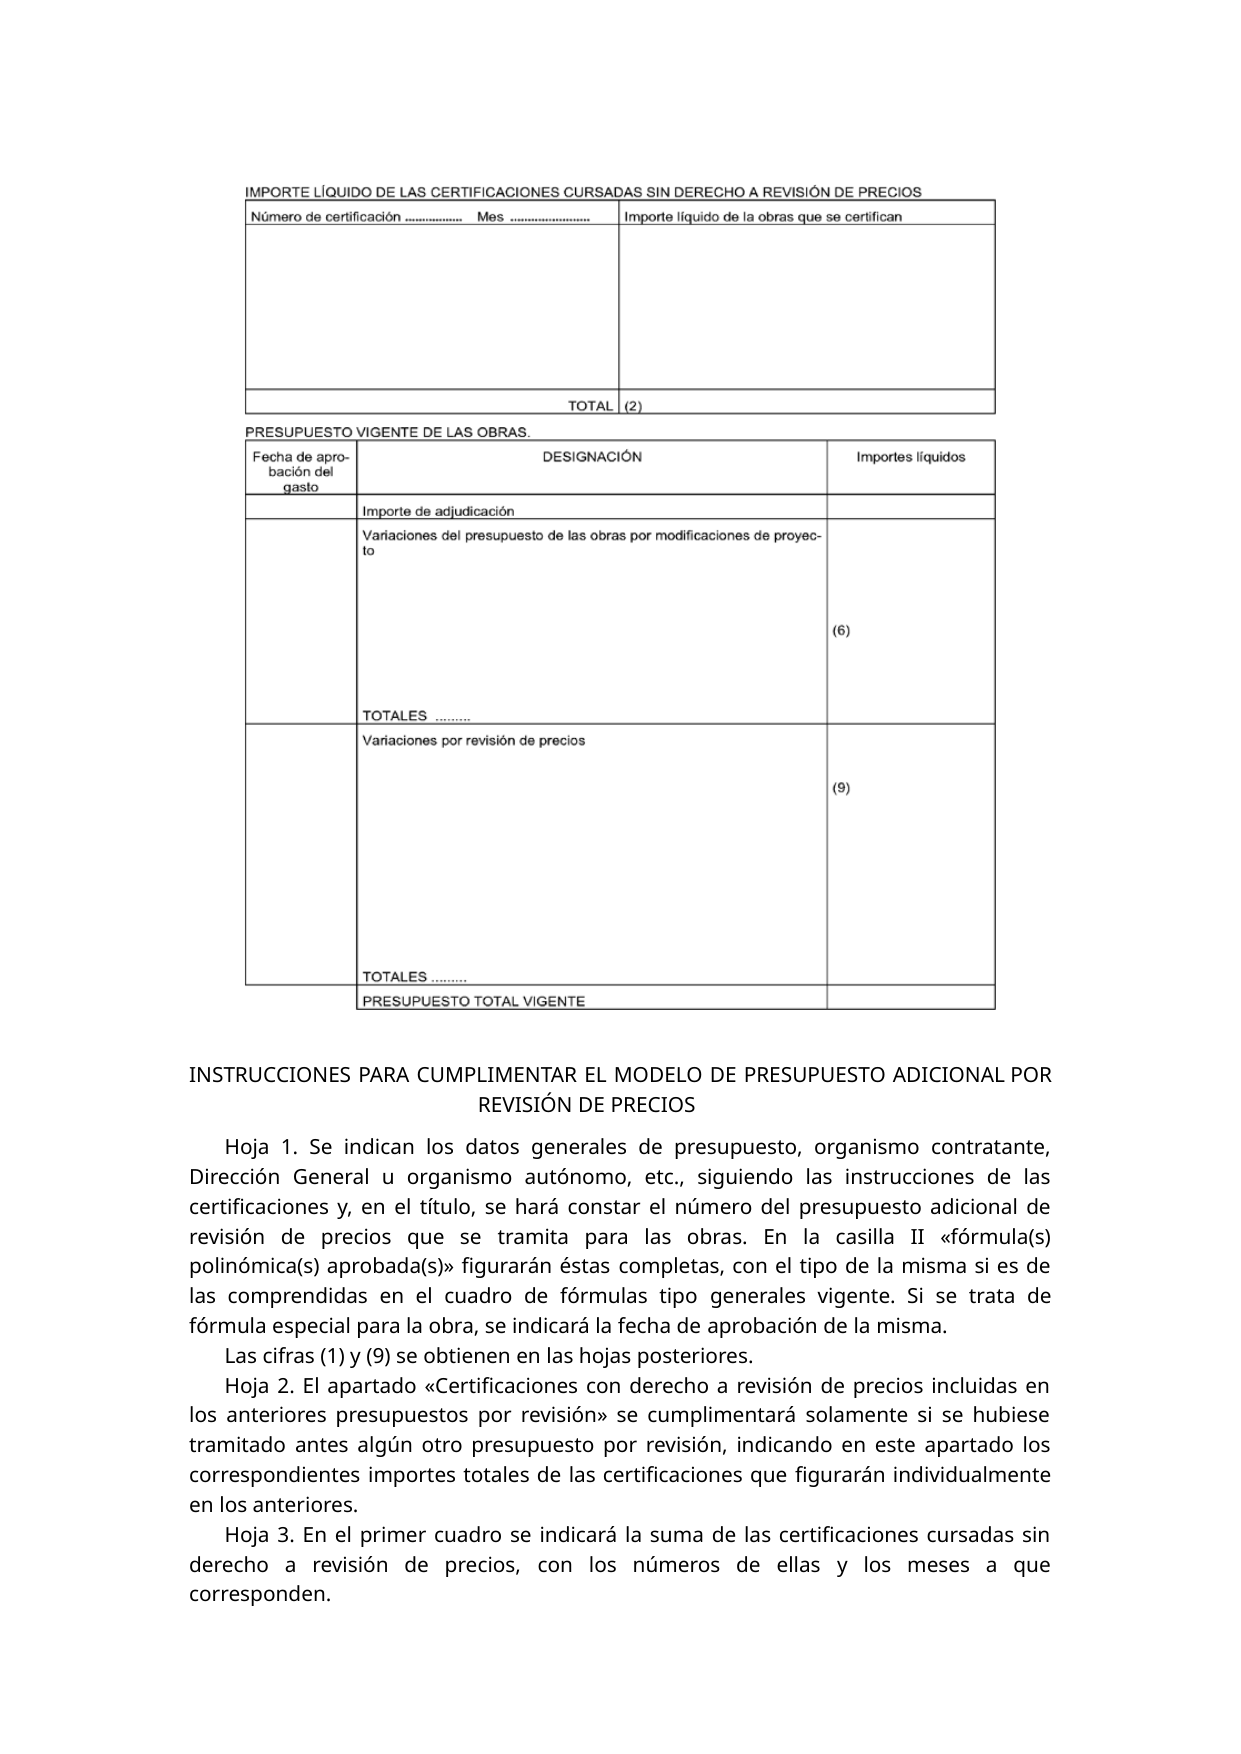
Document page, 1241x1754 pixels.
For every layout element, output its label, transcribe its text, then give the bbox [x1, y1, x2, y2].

text INSTRUCCIONES PARA CUMPLIMENTAR EL MODELO DE PRESUPUESTO ADICIONAL POR REVISIÓN DE PRECIOS [189, 1060, 1092, 1118]
picture [244, 184, 996, 1010]
text Hoja 3. En el primer cuadro se indicará la suma de las certificaciones cursadas sin derecho a revisión de precios, con los números de ellas y los meses a que corresponden. [189, 1520, 1051, 1608]
text Las cifras (1) y (9) se obtienen en las hojas posteriores. [224, 1341, 1184, 1369]
text Hoja 2. El apartado «Certificaciones con derecho a revisión de precios incluidas en los anteriores presupuestos por revisión» se cumplimentará solamente si se hubiese tramitado antes algún otro presupuesto por revisión, indicando en este apartado los correspondientes importes totales de las certificaciones que figurarán individualmente en los anteriores. [189, 1371, 1051, 1518]
text Hoja 1. Se indican los datos generales de presupuesto, organismo contratante, Dirección General u organismo autónomo, etc., siguiendo las instrucciones de las certificaciones y, en el título, se hará constar el número del presupuesto adicional de revisión de precios que se tramita para las obras. En la casilla II «fórmula(s) polinómica(s) aprobada(s)» figurarán éstas completas, con el tipo de la misma si es de las comprendidas en el cuadro de fórmulas tipo generales vigente. Si se trata de fórmula especial para la obra, se indicará la fecha de aprobación de la misma. [189, 1132, 1052, 1339]
